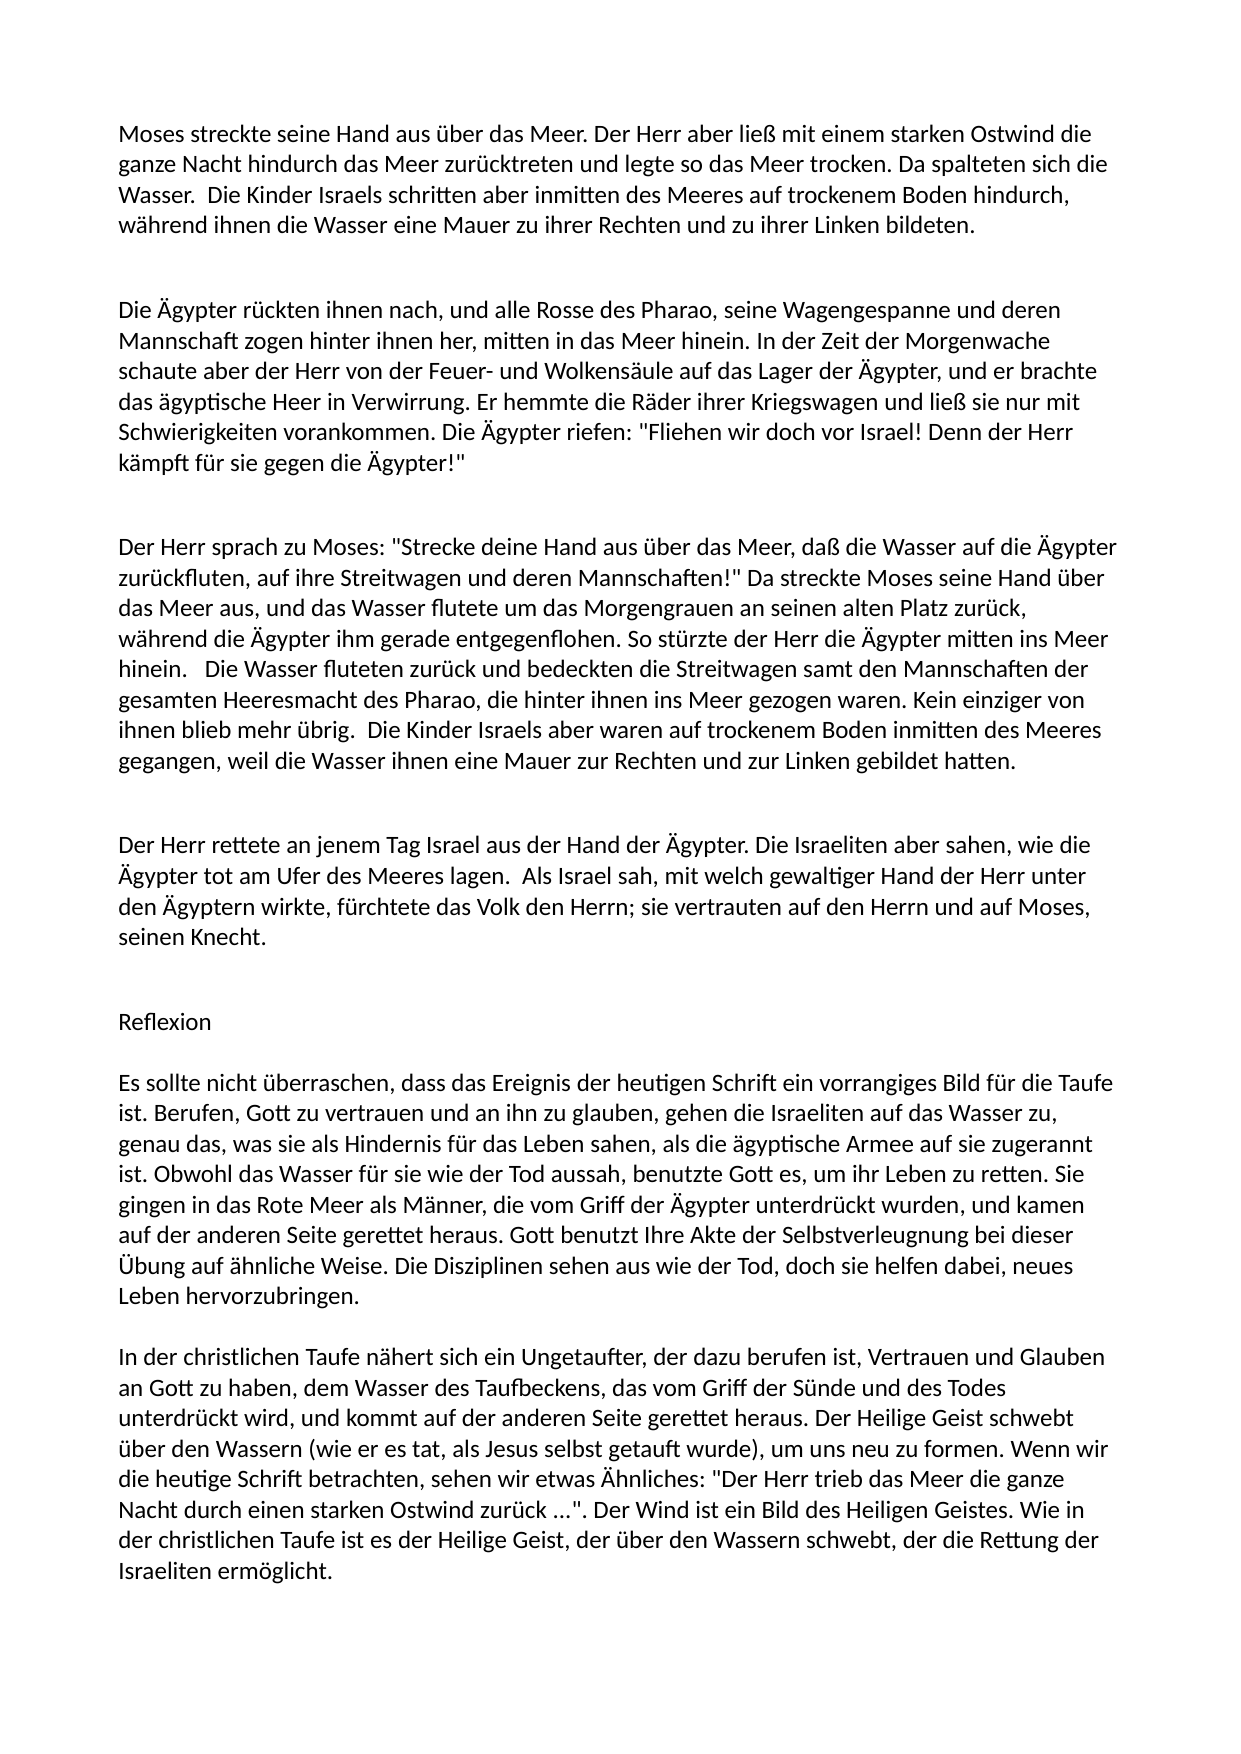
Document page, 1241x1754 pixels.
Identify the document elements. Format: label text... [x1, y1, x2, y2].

text Der Herr rettete an jenem Tag Israel aus der Hand der Ägypter. Die Israeliten aber sahen, wie die Ägypter tot am Ufer des Meeres lagen. Als Israel sah, mit welch gewaltiger Hand der Herr unter den Ägyptern wirkte, fürchtete das Volk den Herrn; sie vertrauten auf den Herrn und auf Moses, seinen Knecht. [118, 830, 1122, 952]
text Die Ägypter rückten ihnen nach, und alle Rosse des Pharao, seine Wagengespanne und deren Mannschaft zogen hinter ihnen her, mitten in das Meer hinein. In der Zeit der Morgenwache schaute aber der Herr von der Feuer- und Wolkensäule auf das Lager der Ägypter, und er brachte das ägyptische Heer in Verwirrung. Er hemmte die Räder ihrer Kriegswagen und ließ sie nur mit Schwierigkeiten vorankommen. Die Ägypter riefen: "Fliehen wir doch vor Israel! Denn der Herr kämpft für sie gegen die Ägypter!" [118, 294, 1122, 477]
text Moses streckte seine Hand aus über das Meer. Der Herr aber ließ mit einem starken Ostwind die ganze Nacht hindurch das Meer zurücktreten und legte so das Meer trocken. Da spalteten sich die Wasser. Die Kinder Israels schritten aber inmitten des Meeres auf trockenem Boden hindurch, während ihnen die Wasser eine Mauer zu ihrer Rechten und zu ihrer Linken bildeten. [118, 118, 1122, 240]
text Der Herr sprach zu Moses: "Strecke deine Hand aus über das Meer, daß die Wasser auf die Ägypter zurückfluten, auf ihre Streitwagen und deren Mannschaften!" Da streckte Moses seine Hand über das Meer aus, und das Wasser flutete um das Morgengrauen an seinen alten Platz zurück, während die Ägypter ihm gerade entgegenflohen. So stürzte der Herr die Ägypter mitten ins Meer hinein. Die Wasser fluteten zurück und bedeckten die Streitwagen samt den Mannschaften der gesamten Heeresmacht des Pharao, die hinter ihnen ins Meer gezogen waren. Kein einziger von ihnen blieb mehr übrig. Die Kinder Israels aber waren auf trockenem Boden inmitten des Meeres gegangen, weil die Wasser ihnen eine Mauer zur Rechten und zur Linken gebildet hatten. [118, 531, 1122, 776]
text Reflexion Es sollte nicht überraschen, dass das Ereignis der heutigen Schrift ein vorrangiges Bild für die Taufe ist. Berufen, Gott zu vertrauen und an ihn zu glauben, gehen die Israeliten auf das Wasser zu, genau das, was sie als Hindernis für das Leben sahen, als die ägyptische Armee auf sie zugerannt ist. Obwohl das Wasser für sie wie der Tod aussah, benutzte Gott es, um ihr Leben zu retten. Sie gingen in das Rote Meer als Männer, die vom Griff der Ägypter unterdrückt wurden, und kamen auf der anderen Seite gerettet heraus. Gott benutzt Ihre Akte der Selbstverleugnung bei dieser Übung auf ähnliche Weise. Die Disziplinen sehen aus wie der Tod, doch sie helfen dabei, neues Leben hervorzubringen. In der christlichen Taufe nähert sich ein Ungetaufter, der dazu berufen ist, Vertrauen und Glauben an Gott zu haben, dem Wasser des Taufbeckens, das vom Griff der Sünde und des Todes unterdrückt wird, und kommt auf der anderen Seite gerettet heraus. Der Heilige Geist schwebt über den Wassern (wie er es tat, als Jesus selbst getauft wurde), um uns neu zu formen. Wenn wir die heutige Schrift betrachten, sehen wir etwas Ähnliches: "Der Herr trieb das Meer die ganze Nacht durch einen starken Ostwind zurück ...". Der Wind ist ein Bild des Heiligen Geistes. Wie in der christlichen Taufe ist es der Heilige Geist, der über den Wassern schwebt, der die Rettung der Israeliten ermöglicht. [118, 1006, 1122, 1616]
